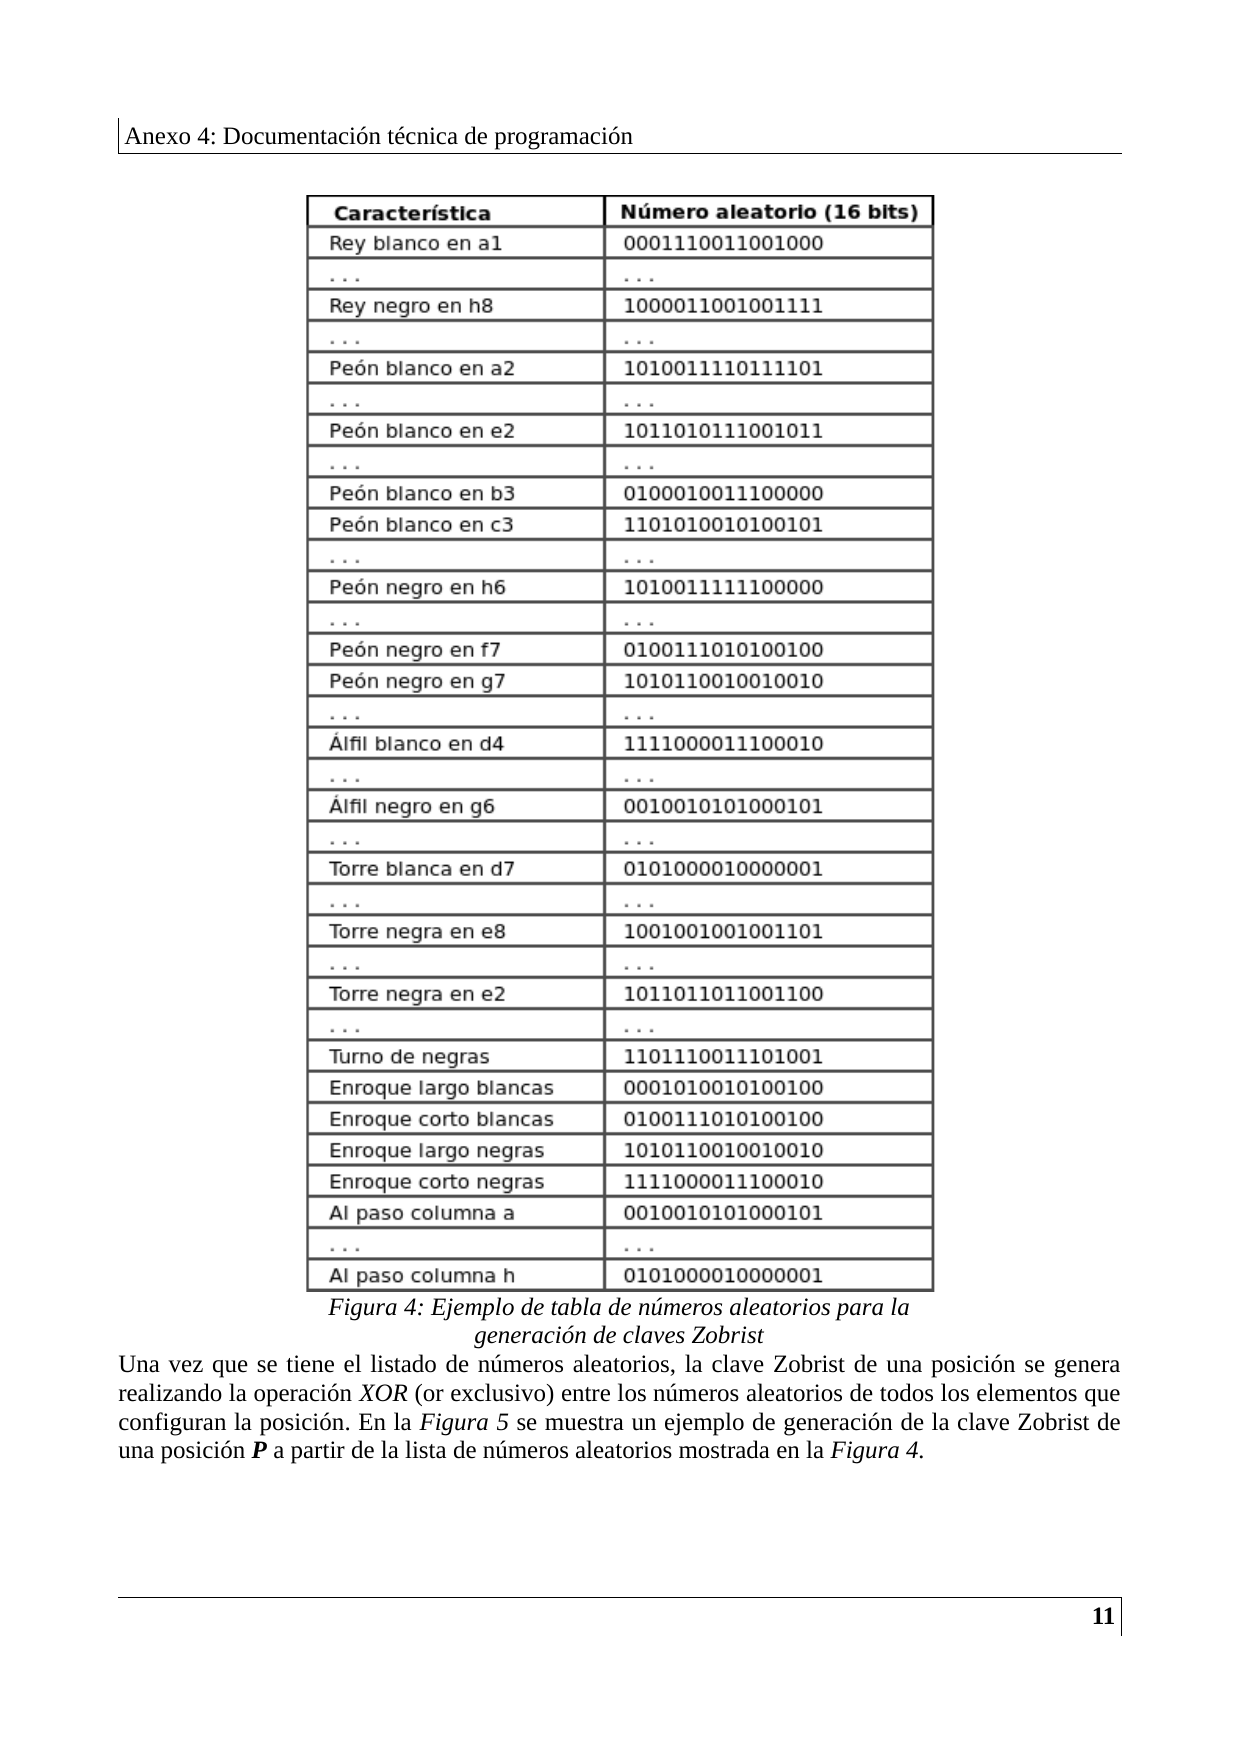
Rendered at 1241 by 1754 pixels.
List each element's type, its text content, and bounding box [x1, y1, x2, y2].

text Una vez que se tiene el listado de números aleatorios, la clave Zobrist de una posición se genera realizando la operación XOR (or exclusivo) entre los números aleatorios de todos los elementos que configuran la posición. En la Figura 5 se muestra un ejemplo de generación de la clave Zobrist de una posición P a partir de la lista de números aleatorios mostrada en la Figura 4. [118, 1251, 1122, 1464]
text Figura 4: Ejemplo de tabla de números aleatorios para la generación de claves Zobrist [306, 1292, 934, 1349]
picture [306, 195, 935, 1292]
